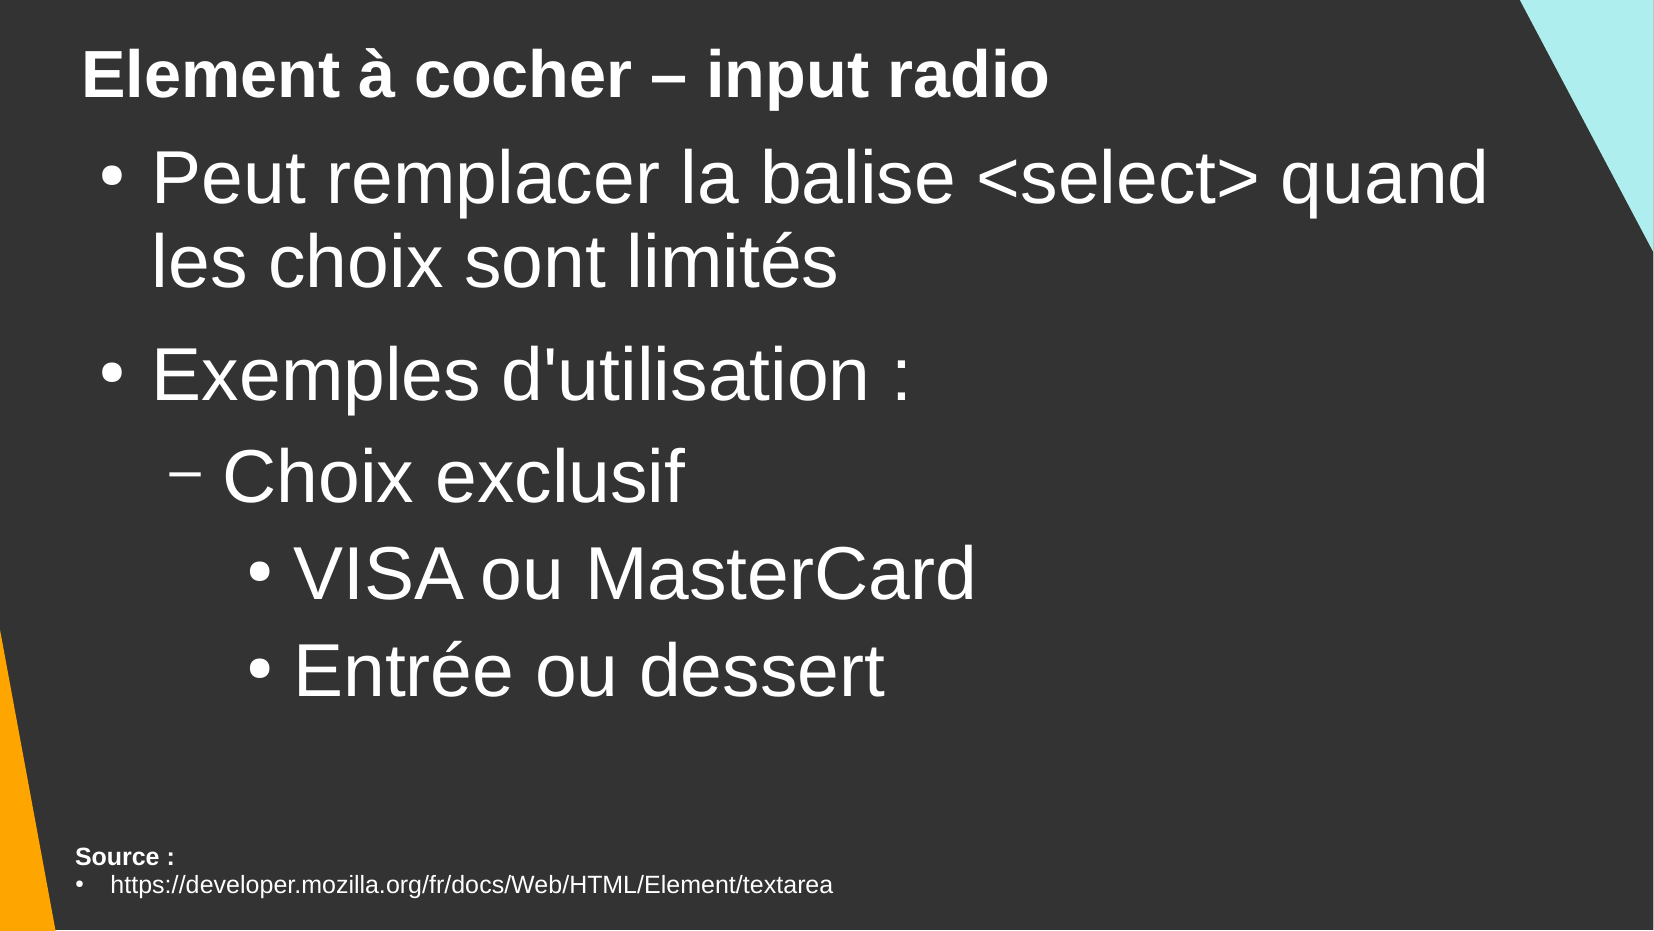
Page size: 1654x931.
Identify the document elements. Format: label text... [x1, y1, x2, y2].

list Peut remplacer la balise <select> quand les choix sont limités Exemples d'utilisation : Choix exclusif VISA ou MasterCard Entrée ou dessert [80, 135, 1605, 798]
text_box [1519, 0, 1654, 254]
text_box Source : https://developer.mozilla.org/fr/docs/Web/HTML/Element/textarea [60, 835, 1546, 907]
title Element à cocher – input radio [81, 37, 1570, 115]
text_box [0, 629, 56, 931]
